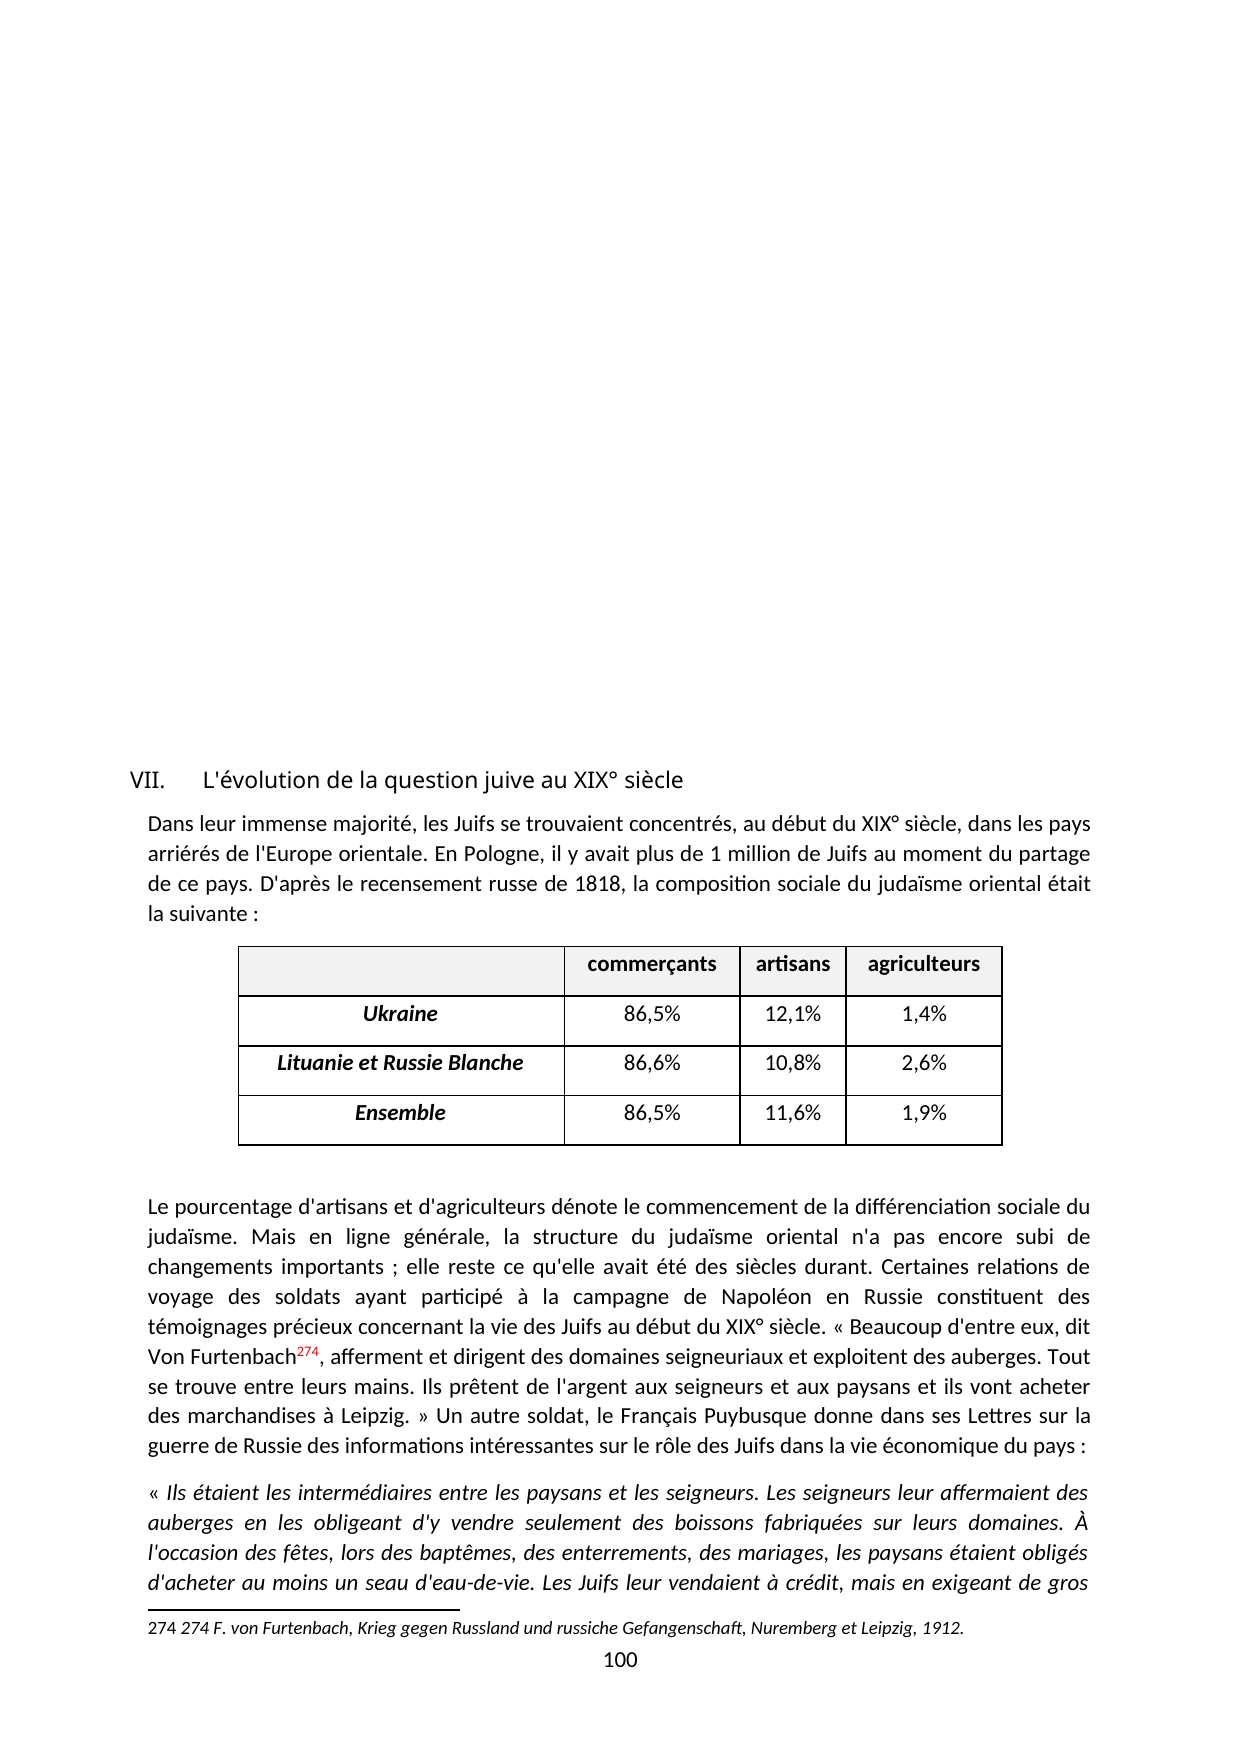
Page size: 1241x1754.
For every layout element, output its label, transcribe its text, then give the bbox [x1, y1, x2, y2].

table_cell Lituanie et Russie Blanche [239, 1047, 564, 1094]
table_cell 11,6% [741, 1096, 845, 1144]
table_cell 86,5% [565, 1096, 739, 1144]
table_cell 86,6% [565, 1047, 739, 1094]
table_header agriculteurs [847, 947, 1001, 995]
text Dans leur immense majorité, les Juifs se trouvaient concentrés, au début du XIX° siècle, dans les pays arriérés de l'Europe orientale. En Pologne, il y avait plus de 1 million de Juifs au moment du partage de ce pays. D'après le recensement russe de 1818, la composition sociale du judaïsme oriental était la suivante : [148, 809, 1093, 927]
table_cell 12,1% [741, 997, 845, 1045]
table_cell 1,4% [847, 997, 1001, 1045]
table_cell 86,5% [565, 997, 739, 1045]
table_header [239, 947, 564, 995]
table_header artisans [741, 947, 845, 995]
table_cell 2,6% [847, 1047, 1001, 1094]
table_cell Ensemble [239, 1096, 564, 1144]
table_cell 1,9% [847, 1096, 1001, 1144]
table_cell Ukraine [239, 997, 564, 1045]
text « Ils étaient les intermédiaires entre les paysans et les seigneurs. Les seigneurs leur affermaient des auberges en les obligeant d'y vendre seulement des boissons fabriquées sur leurs domaines. À l'occasion des fêtes, lors des baptêmes, des enterrements, des mariages, les paysans étaient obligés d'acheter au moins un seau d'eau-de-vie. Les Juifs leur vendaient à crédit, mais en exigeant de gros [148, 1478, 1093, 1596]
text Le pourcentage d'artisans et d'agriculteurs dénote le commencement de la différenciation sociale du judaïsme. Mais en ligne générale, la structure du judaïsme oriental n'a pas encore subi de changements importants ; elle reste ce qu'elle avait été des siècles durant. Certaines relations de voyage des soldats ayant participé à la campagne de Napoléon en Russie constituent des témoignages précieux concernant la vie des Juifs au début du XIX° siècle. « Beaucoup d'entre eux, dit Von Furtenbach, afferment et dirigent des domaines seigneuriaux et exploitent des auberges. Tout se trouve entre leurs mains. Ils prêtent de l'argent aux seigneurs et aux paysans et ils vont acheter des marchandises à Leipzig. » Un autre soldat, le Français Puybusque donne dans ses Lettres sur la guerre de Russie des informations intéressantes sur le rôle des Juifs dans la vie économique du pays : [148, 1192, 1093, 1459]
text 274 F. von Furtenbach, Krieg gegen Russland und russiche Gefangenschaft, Nuremberg et Leipzig, 1912. [148, 1616, 1093, 1639]
subtitle L'évolution de la question juive au XIX° siècle [165, 763, 1093, 795]
table_cell 10,8% [741, 1047, 845, 1094]
table_header commerçants [565, 947, 739, 995]
